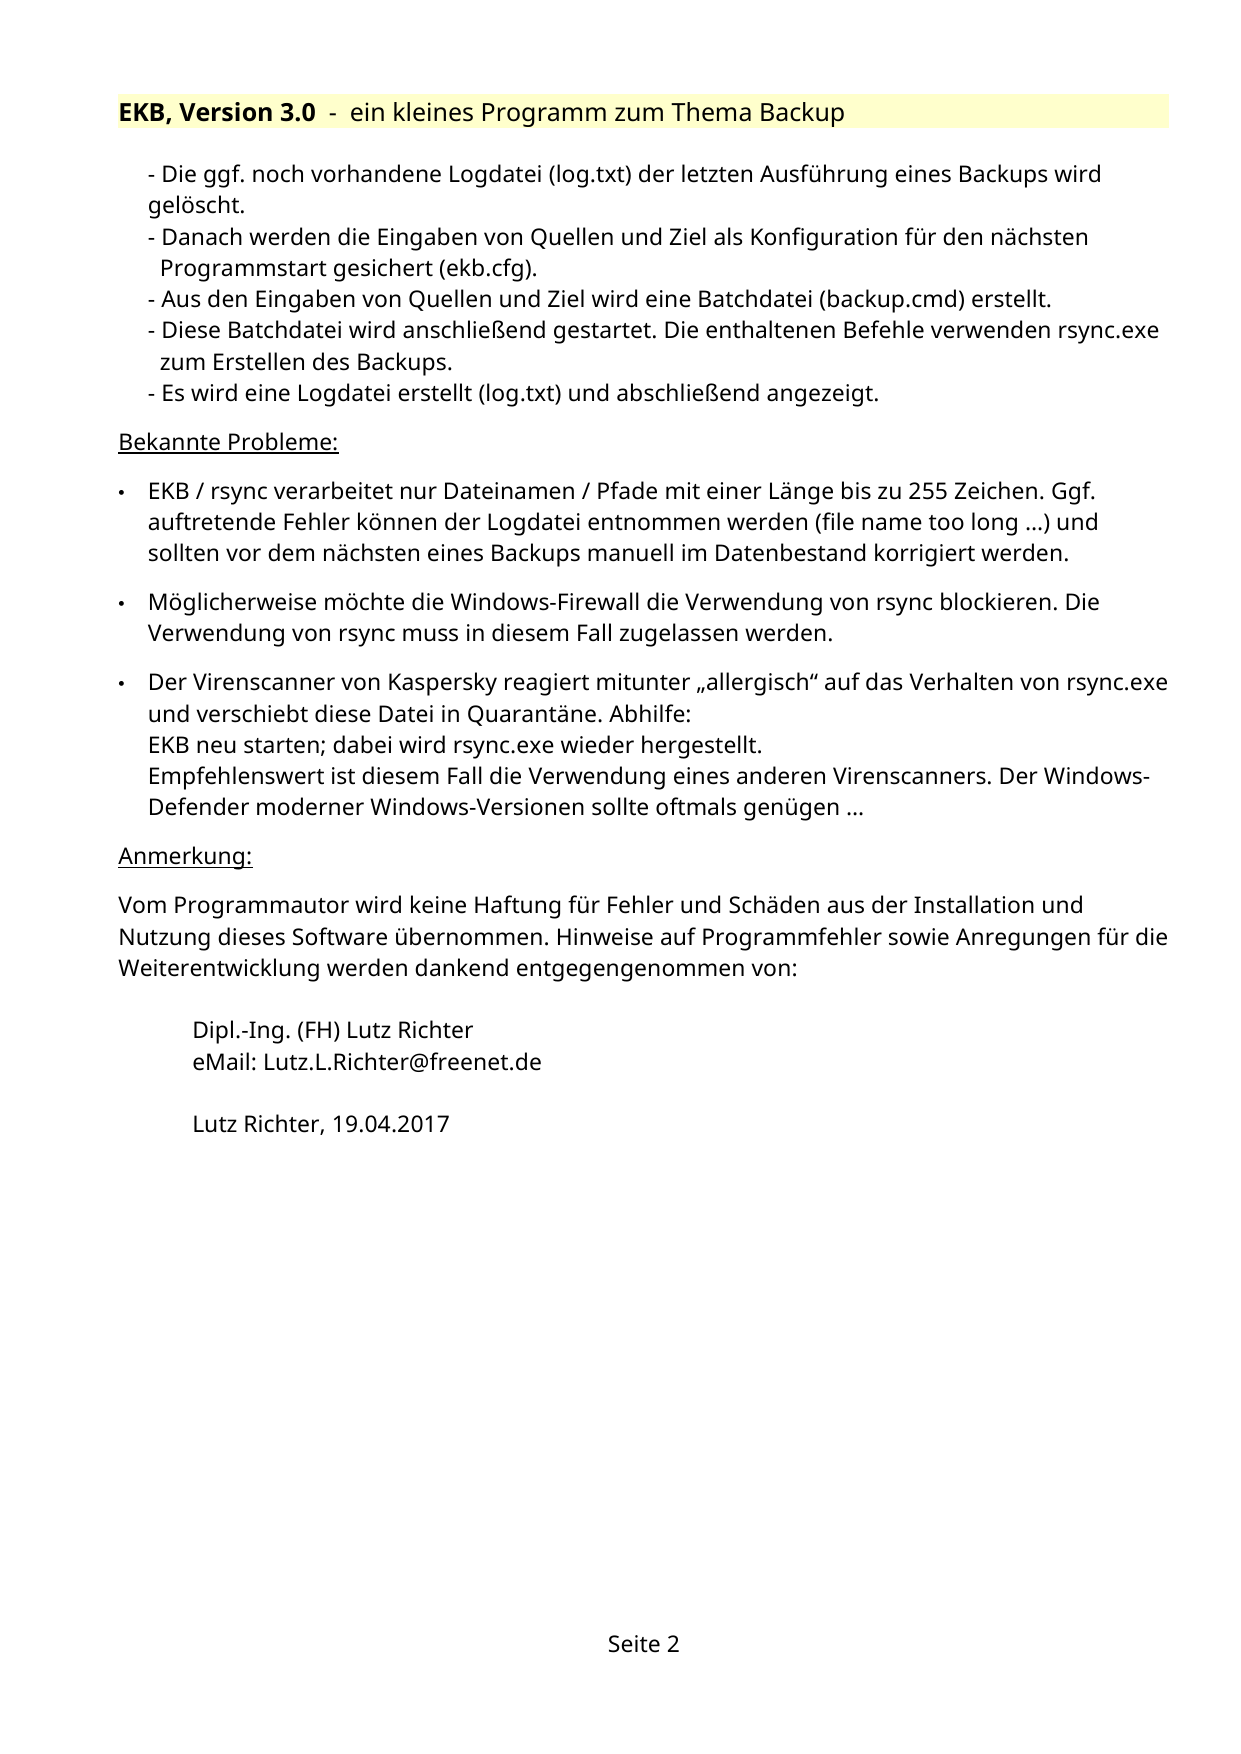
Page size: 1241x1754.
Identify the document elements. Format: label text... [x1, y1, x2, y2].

list Der Virenscanner von Kaspersky reagiert mitunter „allergisch“ auf das Verhalten von rsync.exe und verschiebt diese Datei in Quarantäne. Abhilfe: EKB neu starten; dabei wird rsync.exe wieder hergestellt. Empfehlenswert ist diesem Fall die Verwendung eines anderen Virenscanners. Der Windows-Defender moderner Windows-Versionen sollte oftmals genügen … [118, 666, 1169, 822]
list Möglicherweise möchte die Windows-Firewall die Verwendung von rsync blockieren. Die Verwendung von rsync muss in diesem Fall zugelassen werden. [118, 586, 1169, 648]
list - Die ggf. noch vorhandene Logdatei (log.txt) der letzten Ausführung eines Backups wird gelöscht. - Danach werden die Eingaben von Quellen und Ziel als Konfiguration für den nächsten Programmstart gesichert (ekb.cfg). - Aus den Eingaben von Quellen und Ziel wird eine Batchdatei (backup.cmd) erstellt. - Diese Batchdatei wird anschließend gestartet. Die enthaltenen Befehle verwenden rsync.exe zum Erstellen des Backups. - Es wird eine Logdatei erstellt (log.txt) und abschließend angezeigt. [118, 158, 1169, 408]
text Anmerkung: [118, 840, 1169, 871]
list EKB / rsync verarbeitet nur Dateinamen / Pfade mit einer Länge bis zu 255 Zeichen. Ggf. auftretende Fehler können der Logdatei entnommen werden (file name too long …) und sollten vor dem nächsten eines Backups manuell im Datenbestand korrigiert werden. [118, 474, 1169, 568]
text Bekannte Probleme: [118, 426, 1169, 457]
text Vom Programmautor wird keine Haftung für Fehler und Schäden aus der Installation und Nutzung dieses Software übernommen. Hinweise auf Programmfehler sowie Anregungen für die Weiterentwicklung werden dankend entgegengenommen von: Dipl.-Ing. (FH) Lutz Richter eMail: Lutz.L.Richter@freenet.de Lutz Richter, 19.04.2017 [118, 889, 1169, 1139]
